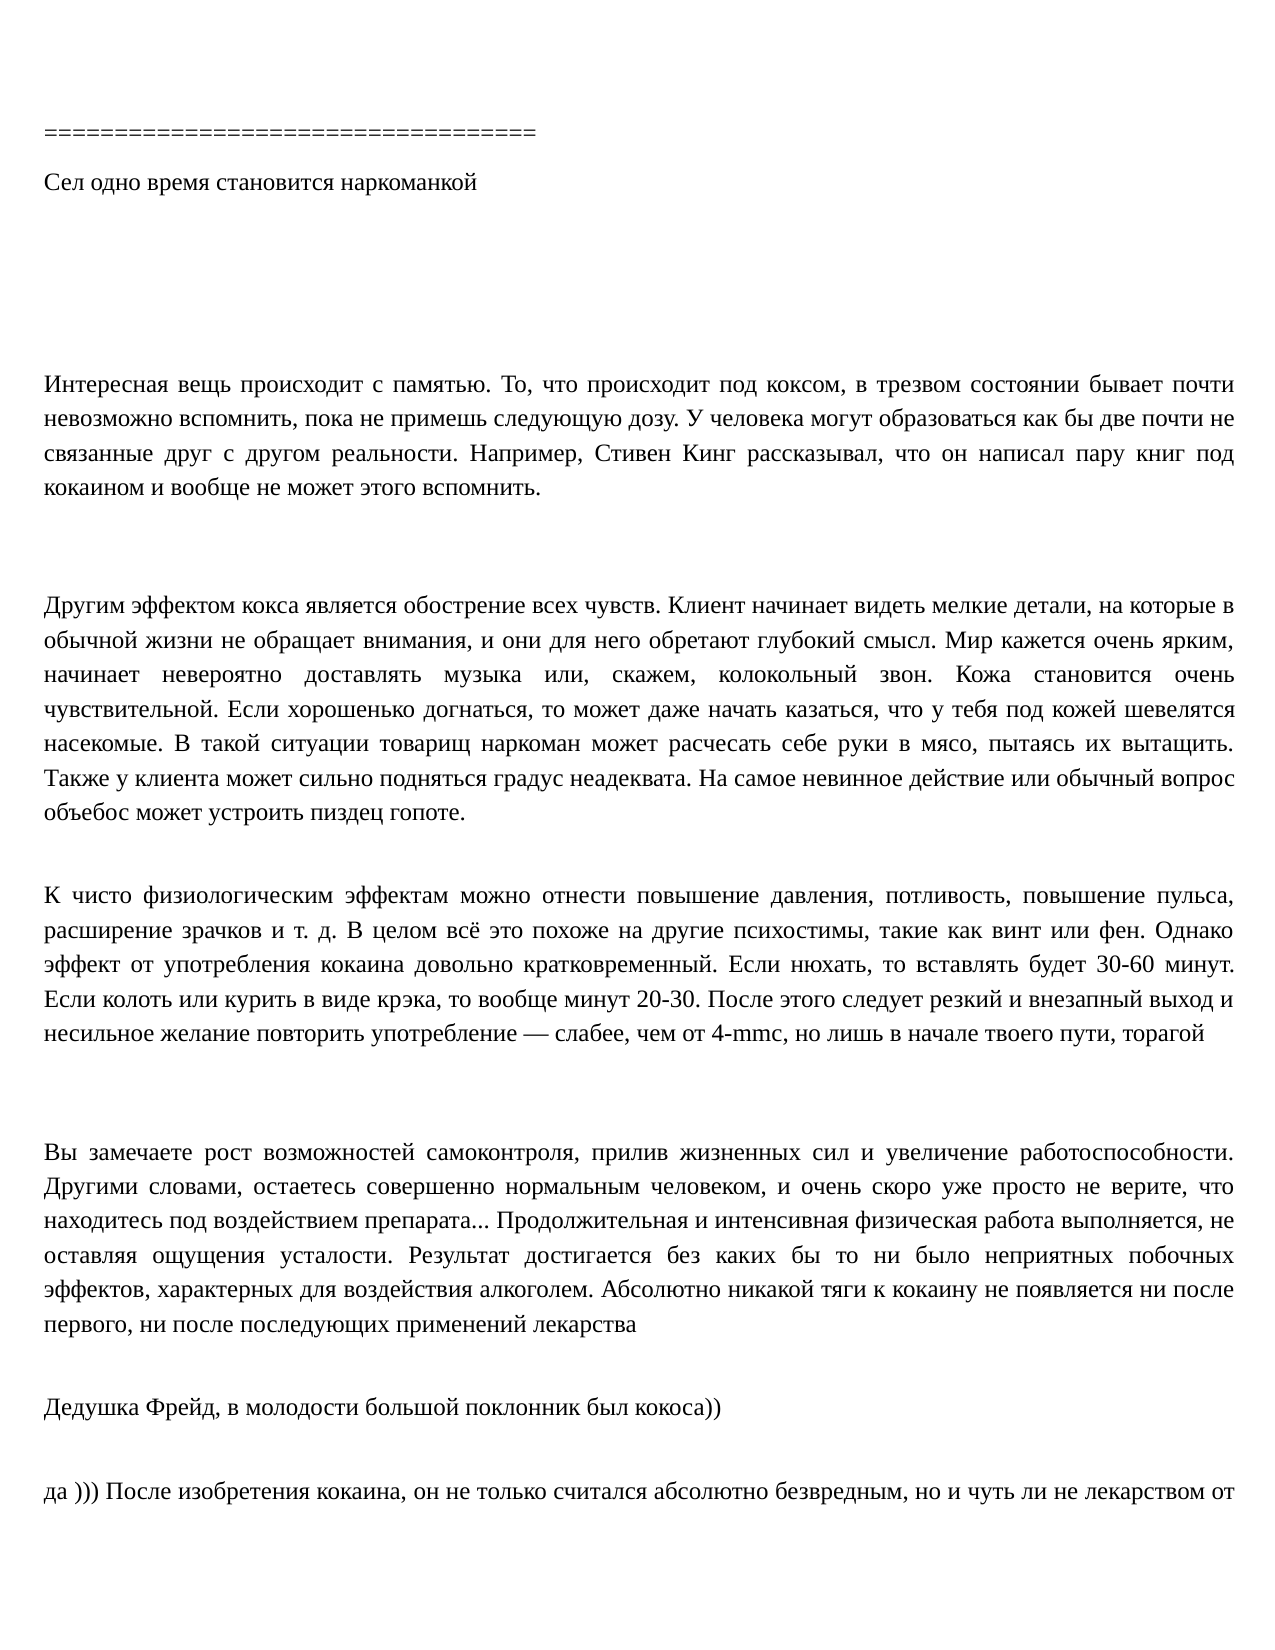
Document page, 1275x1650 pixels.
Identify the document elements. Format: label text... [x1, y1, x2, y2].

text Дедушка Фрейд, в молодости большой поклонник был кокоса)) [44, 1358, 1236, 1421]
text Интересная вещь происходит с памятью. То, что происходит под коксом, в трезвом состоянии бывает почти невозможно вспомнить, пока не примешь следующую дозу. У человека могут образоваться как бы две почти не связанные друг с другом реальности. Например, Стивен Кинг рассказывал, что он написал пару книг под кокаином и вообще не может этого вспомнить. [44, 334, 1236, 501]
text К чисто физиологическим эффектам можно отнести повышение давления, потливость, повышение пульса, расширение зрачков и т. д. В целом всё это похоже на другие психостимы, такие как винт или фен. Однако эффект от употребления кокаина довольно кратковременный. Если нюхать, то вставлять будет 30-60 минут. Если колоть или курить в виде крэка, то вообще минут 20-30. После этого следует резкий и внезапный выход и несильное желание повторить употребление — слабее, чем от 4-mmc, но лишь в начале твоего пути, торагой [44, 846, 1236, 1047]
text Другим эффектом кокса является обострение всех чувств. Клиент начинает видеть мелкие детали, на которые в обычной жизни не обращает внимания, и они для него обретают глубокий смысл. Мир кажется очень ярким, начинает невероятно доставлять музыка или, скажем, колокольный звон. Кожа становится очень чувствительной. Если хорошенько догнаться, то может даже начать казаться, что у тебя под кожей шевелятся насекомые. В такой ситуации товарищ наркоман может расчесать себе руки в мясо, пытаясь их вытащить. Также у клиента может сильно подняться градус неадеквата. На самое невинное действие или обычный вопрос объебос может устроить пиздец гопоте. [44, 521, 1236, 826]
text да ))) После изобретения кокаина, он не только считался абсолютно безвредным, но и чуть ли не лекарством от [44, 1442, 1236, 1505]
text Вы замечаете рост возможностей самоконтроля, прилив жизненных сил и увеличение работоспособности. Другими словами, остаетесь совершенно нормальным человеком, и очень скоро уже просто не верите, что находитесь под воздействием препарата... Продолжительная и интенсивная физическая работа выполняется, не оставляя ощущения усталости. Результат достигается без каких бы то ни было неприятных побочных эффектов, характерных для воздействия алкоголем. Абсолютно никакой тяги к кокаину не появляется ни после первого, ни после последующих применений лекарства [44, 1068, 1236, 1338]
text Сел одно время становится наркоманкой [44, 167, 1236, 196]
text =================================== [44, 118, 1236, 147]
